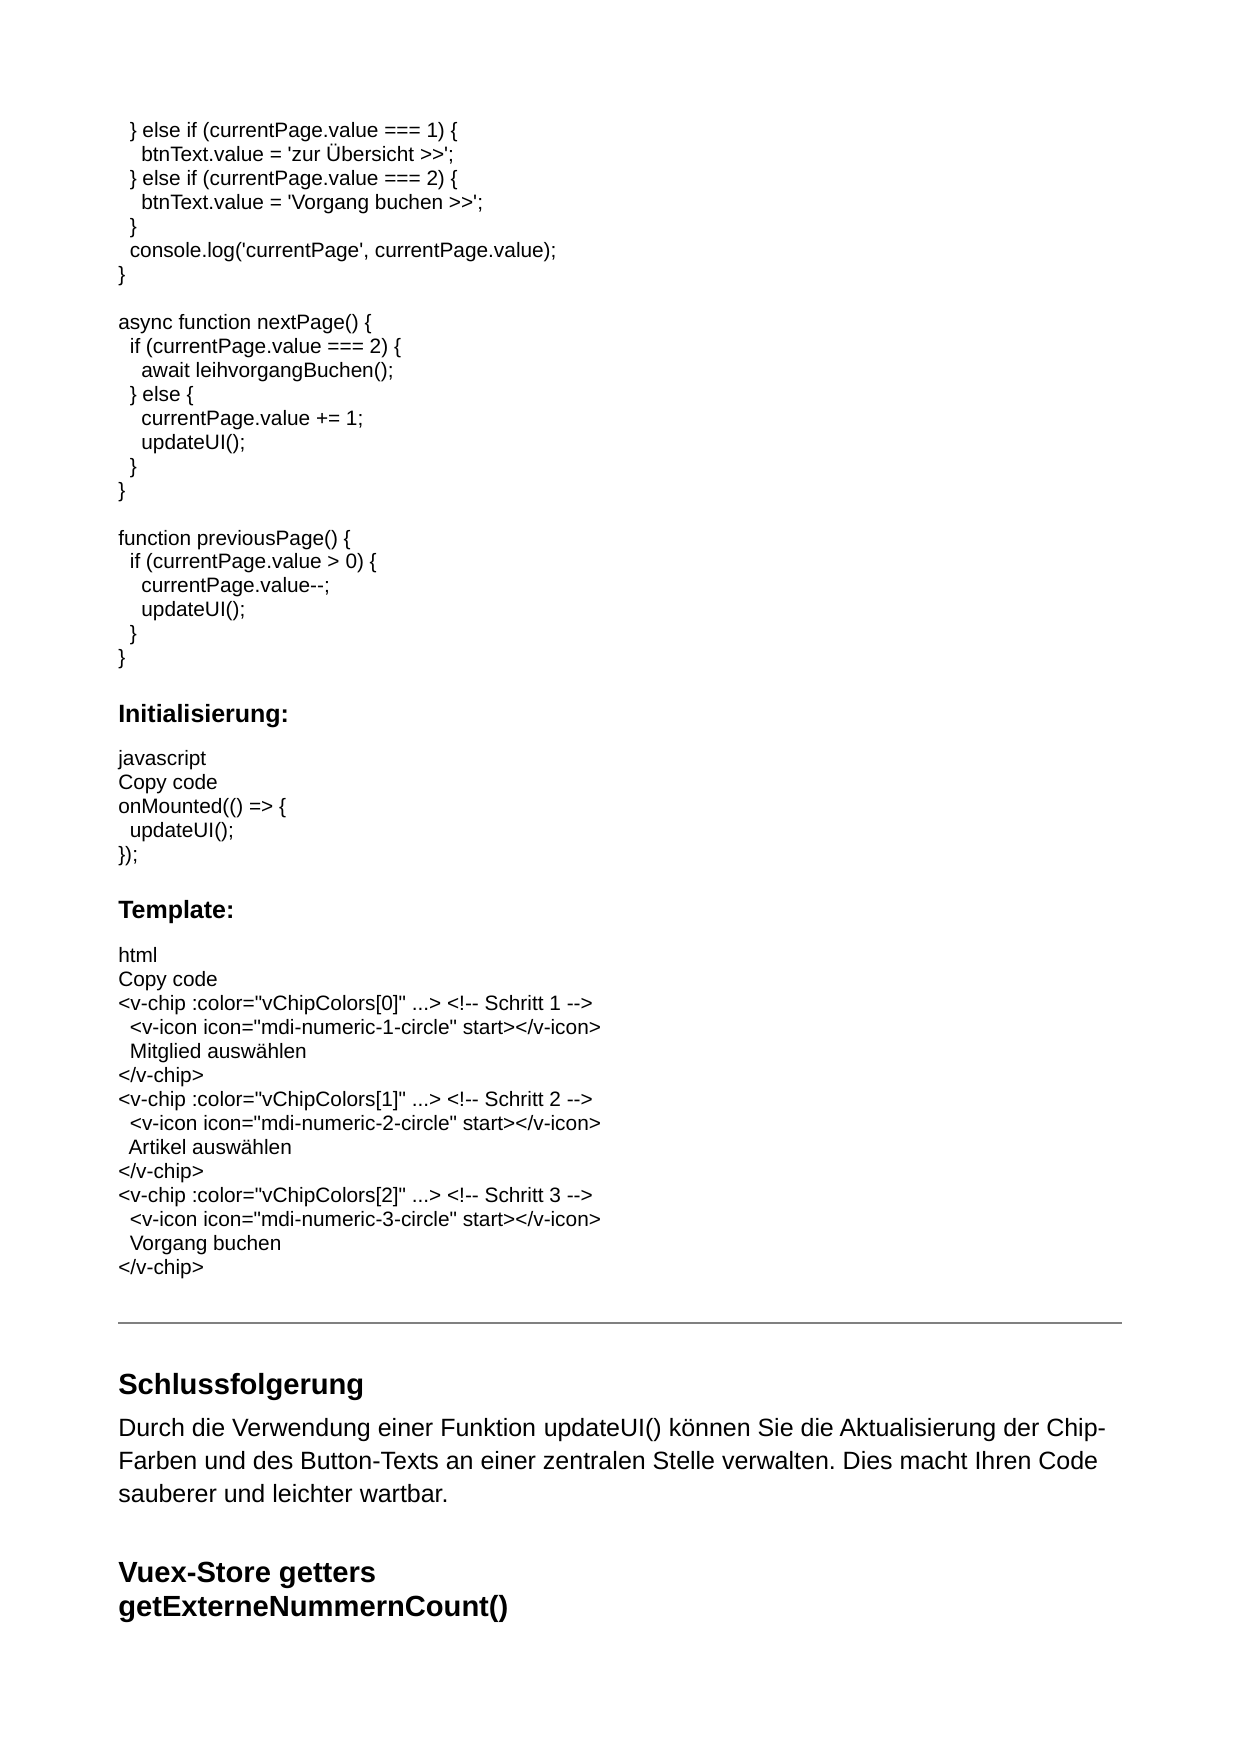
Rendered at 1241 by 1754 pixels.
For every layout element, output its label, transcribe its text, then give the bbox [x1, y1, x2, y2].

text }); [118, 842, 1122, 866]
text </v-chip> [118, 1063, 1122, 1087]
text <v-chip :color="vChipColors[2]" ...> <!-- Schritt 3 --> [118, 1183, 1122, 1207]
text } [118, 621, 1122, 645]
text if (currentPage.value > 0) { [118, 549, 1122, 573]
text } else { [118, 382, 1122, 406]
text <v-chip :color="vChipColors[0]" ...> <!-- Schritt 1 --> [118, 991, 1122, 1015]
text Vuex-Store getters [118, 1555, 1122, 1589]
subtitle Schlussfolgerung [118, 1367, 1122, 1400]
text Artikel auswählen [118, 1135, 1122, 1159]
text Template: [118, 896, 1122, 924]
text Copy code [118, 967, 1122, 991]
text currentPage.value--; [118, 573, 1122, 597]
text Copy code [118, 770, 1122, 794]
text } [118, 645, 1122, 669]
text if (currentPage.value === 2) { [118, 334, 1122, 358]
text <v-icon icon="mdi-numeric-2-circle" start></v-icon> [118, 1111, 1122, 1135]
text </v-chip> [118, 1159, 1122, 1183]
text btnText.value = 'zur Übersicht >>'; [118, 142, 1122, 166]
text console.log('currentPage', currentPage.value); [118, 238, 1122, 262]
text async function nextPage() { [118, 310, 1122, 334]
text html [118, 943, 1122, 967]
text </v-chip> [118, 1254, 1122, 1278]
text } [118, 453, 1122, 477]
text updateUI(); [118, 597, 1122, 621]
text javascript [118, 746, 1122, 770]
text Initialisierung: [118, 699, 1122, 727]
text btnText.value = 'Vorgang buchen >>'; [118, 190, 1122, 214]
text getExterneNummernCount() [118, 1589, 1122, 1622]
text <v-icon icon="mdi-numeric-1-circle" start></v-icon> [118, 1015, 1122, 1039]
text } [118, 477, 1122, 501]
text <v-chip :color="vChipColors[1]" ...> <!-- Schritt 2 --> [118, 1087, 1122, 1111]
text } else if (currentPage.value === 2) { [118, 166, 1122, 190]
text onMounted(() => { [118, 794, 1122, 818]
text Mitglied auswählen [118, 1039, 1122, 1063]
text Vorgang buchen [118, 1231, 1122, 1254]
text } [118, 262, 1122, 286]
text await leihvorgangBuchen(); [118, 358, 1122, 382]
text updateUI(); [118, 818, 1122, 842]
text Durch die Verwendung einer Funktion updateUI() können Sie die Aktualisierung der Chip-Farben und des Button-Texts an einer zentralen Stelle verwalten. Dies macht Ihren Code sauberer und leichter wartbar. [118, 1413, 1122, 1508]
text <v-icon icon="mdi-numeric-3-circle" start></v-icon> [118, 1207, 1122, 1231]
text function previousPage() { [118, 525, 1122, 549]
text currentPage.value += 1; [118, 406, 1122, 429]
text } else if (currentPage.value === 1) { [118, 118, 1122, 142]
text updateUI(); [118, 429, 1122, 453]
text } [118, 214, 1122, 238]
